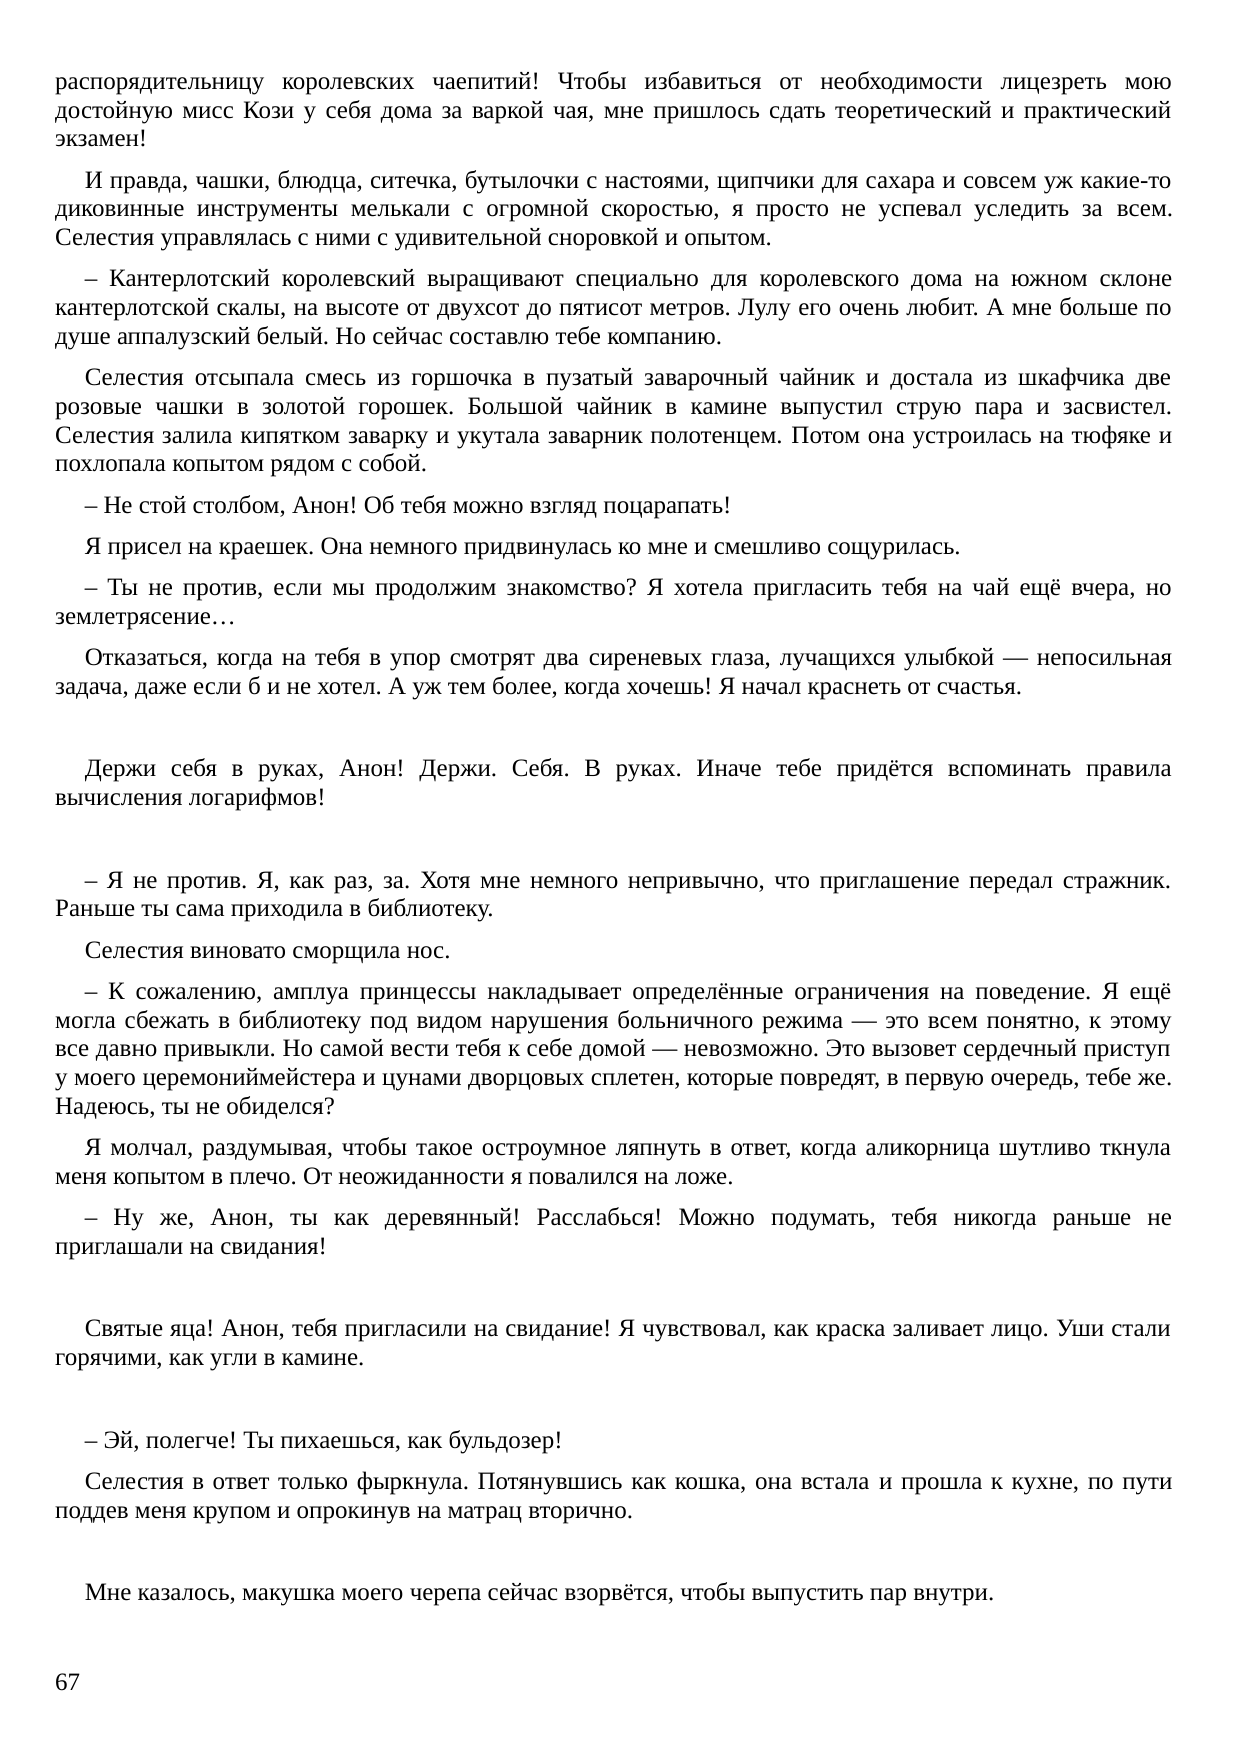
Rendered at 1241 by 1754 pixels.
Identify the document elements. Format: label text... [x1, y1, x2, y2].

text Я молчал, раздумывая, чтобы такое остроумное ляпнуть в ответ, когда аликорница шутливо ткнула меня копытом в плечо. От неожиданности я повалился на ложе. [55, 1132, 1173, 1190]
text Я присел на краешек. Она немного придвинулась ко мне и смешливо сощурилась. [55, 531, 1173, 560]
text – Я не против. Я, как раз, за. Хотя мне немного непривычно, что приглашение передал стражник. Раньше ты сама приходила в библиотеку. [55, 865, 1173, 922]
text Селестия отсыпала смесь из горшочка в пузатый заварочный чайник и достала из шкафчика две розовые чашки в золотой горошек. Большой чайник в камине выпустил струю пара и засвистел. Селестия залила кипятком заварку и укутала заварник полотенцем. Потом она устроилась на тюфяке и похлопала копытом рядом с собой. [55, 362, 1173, 477]
text – Ну же, Анон, ты как деревянный! Расслабься! Можно подумать, тебя никогда раньше не приглашали на свидания! [55, 1202, 1173, 1260]
text распорядительницу королевских чаепитий! Чтобы избавиться от необходимости лицезреть мою достойную мисс Кози у себя дома за варкой чая, мне пришлось сдать теоретический и практический экзамен! [55, 66, 1173, 152]
text Держи себя в руках, Анон! Держи. Себя. В руках. Иначе тебе придётся вспоминать правила вычисления логарифмов! [55, 753, 1173, 811]
text – Эй, полегче! Ты пихаешься, как бульдозер! [55, 1425, 1173, 1453]
text Отказаться, когда на тебя в упор смотрят два сиреневых глаза, лучащихся улыбкой — непосильная задача, даже если б и не хотел. А уж тем более, когда хочешь! Я начал краснеть от счастья. [55, 642, 1173, 700]
text – Кантерлотский королевский выращивают специально для королевского дома на южном склоне кантерлотской скалы, на высоте от двухсот до пятисот метров. Лулу его очень любит. А мне больше по душе аппалузский белый. Но сейчас составлю тебе компанию. [55, 263, 1173, 350]
text – К сожалению, амплуа принцессы накладывает определённые ограничения на поведение. Я ещё могла сбежать в библиотеку под видом нарушения больничного режима — это всем понятно, к этому все давно привыкли. Но самой вести тебя к себе домой — невозможно. Это вызовет сердечный приступ у моего церемониймейстера и цунами дворцовых сплетен, которые повредят, в первую очередь, тебе же. Надеюсь, ты не обиделся? [55, 976, 1173, 1120]
text Мне казалось, макушка моего черепа сейчас взорвётся, чтобы выпустить пар внутри. [55, 1577, 1173, 1606]
text И правда, чашки, блюдца, ситечка, бутылочки с настоями, щипчики для сахара и совсем уж какие-то диковинные инструменты мелькали с огромной скоростью, я просто не успевал уследить за всем. Селестия управлялась с ними с удивительной сноровкой и опытом. [55, 165, 1173, 251]
text Селестия в ответ только фыркнула. Потянувшись как кошка, она встала и прошла к кухне, по пути поддев меня крупом и опрокинув на матрац вторично. [55, 1466, 1173, 1523]
text Святые яца! Анон, тебя пригласили на свидание! Я чувствовал, как краска заливает лицо. Уши стали горячими, как угли в камине. [55, 1313, 1173, 1371]
text Селестия виновато сморщила нос. [55, 935, 1173, 963]
text – Ты не против, если мы продолжим знакомство? Я хотела пригласить тебя на чай ещё вчера, но землетрясение… [55, 572, 1173, 630]
text – Не стой столбом, Анон! Об тебя можно взгляд поцарапать! [55, 490, 1173, 518]
